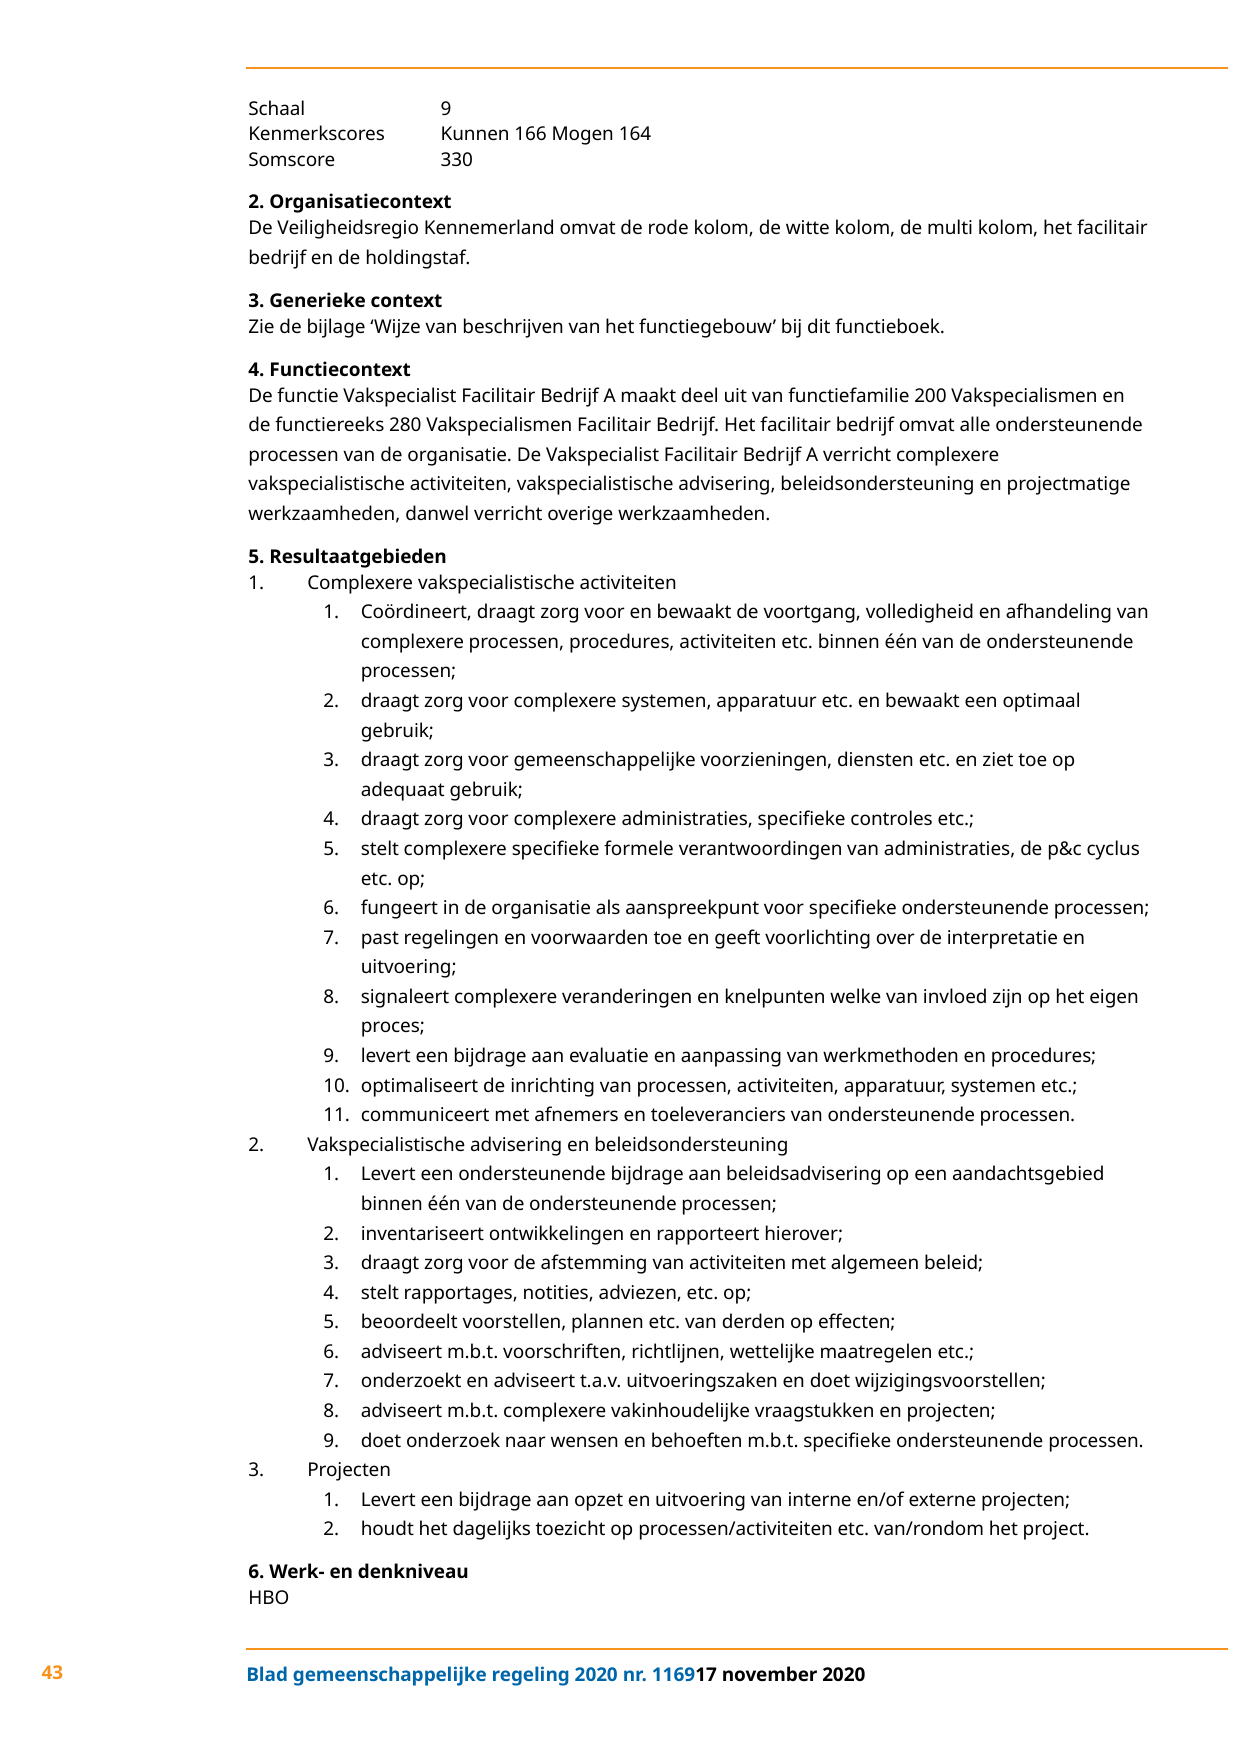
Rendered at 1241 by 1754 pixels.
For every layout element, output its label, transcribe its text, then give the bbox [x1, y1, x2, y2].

text Zie de bijlage ‘Wijze van beschrijven van het functiegebouw’ bij dit functieboek. [248, 313, 1152, 339]
picture [41, 47, 231, 172]
text De Veiligheidsregio Kennemerland omvat de rode kolom, de witte kolom, de multi kolom, het facilitair bedrijf en de holdingstaf. [248, 214, 1152, 270]
list doet onderzoek naar wensen en behoeften m.b.t. specifieke ondersteunende processen. [323, 1427, 1152, 1453]
list Coördineert, draagt zorg voor en bewaakt de voortgang, volledigheid en afhandeling van complexere processen, procedures, activiteiten etc. binnen één van de ondersteunende processen; [323, 598, 1152, 683]
list fungeert in de organisatie als aanspreekpunt voor specifieke ondersteunende processen; [323, 894, 1152, 920]
text 3. Generieke context [248, 287, 1152, 313]
text De functie Vakspecialist Facilitair Bedrijf A maakt deel uit van functiefamilie 200 Vakspecialismen en de functiereeks 280 Vakspecialismen Facilitair Bedrijf. Het facilitair bedrijf omvat alle ondersteunende processen van de organisatie. De Vakspecialist Facilitair Bedrijf A verricht complexere vakspecialistische activiteiten, vakspecialistische advisering, beleidsondersteuning en projectmatige werkzaamheden, danwel verricht overige werkzaamheden. [248, 382, 1152, 526]
list draagt zorg voor complexere systemen, apparatuur etc. en bewaakt een optimaal gebruik; [323, 687, 1152, 743]
text HBO [248, 1584, 1152, 1610]
list houdt het dagelijks toezicht op processen/activiteiten etc. van/rondom het project. [323, 1516, 1152, 1541]
list levert een bijdrage aan evaluatie en aanpassing van werkmethoden en procedures; [323, 1042, 1152, 1068]
list stelt complexere specifieke formele verantwoordingen van administraties, de p&c cyclus etc. op; [323, 835, 1152, 891]
list communiceert met afnemers en toeleveranciers van ondersteunende processen. [323, 1101, 1152, 1127]
list adviseert m.b.t. voorschriften, richtlijnen, wettelijke maatregelen etc.; [323, 1338, 1152, 1364]
list Complexere vakspecialistische activiteiten [248, 569, 1152, 595]
list optimaliseert de inrichting van processen, activiteiten, apparatuur, systemen etc.; [323, 1072, 1152, 1098]
table_cell 9 [440, 95, 1152, 121]
list draagt zorg voor de afstemming van activiteiten met algemeen beleid; [323, 1249, 1152, 1275]
table_cell 330 [440, 146, 1152, 172]
text 5. Resultaatgebieden [248, 543, 1152, 569]
list Levert een ondersteunende bijdrage aan beleidsadvisering op een aandachtsgebied binnen één van de ondersteunende processen; [323, 1161, 1152, 1216]
list inventariseert ontwikkelingen en rapporteert hierover; [323, 1220, 1152, 1246]
list draagt zorg voor complexere administraties, specifieke controles etc.; [323, 806, 1152, 831]
list past regelingen en voorwaarden toe en geeft voorlichting over de interpretatie en uitvoering; [323, 924, 1152, 979]
table_cell Schaal [248, 95, 440, 121]
list onderzoekt en adviseert t.a.v. uitvoeringszaken en doet wijzigingsvoorstellen; [323, 1368, 1152, 1393]
list Projecten [248, 1456, 1152, 1482]
text 2. Organisatiecontext [248, 189, 1152, 214]
text 4. Functiecontext [248, 356, 1152, 382]
text 6. Werk- en denkniveau [248, 1559, 1152, 1584]
list stelt rapportages, notities, adviezen, etc. op; [323, 1279, 1152, 1305]
list draagt zorg voor gemeenschappelijke voorzieningen, diensten etc. en ziet toe op adequaat gebruik; [323, 746, 1152, 802]
list Vakspecialistische advisering en beleidsondersteuning [248, 1131, 1152, 1157]
table_cell Somscore [248, 146, 440, 172]
list beoordeelt voorstellen, plannen etc. van derden op effecten; [323, 1308, 1152, 1334]
table_cell Kenmerkscores [248, 121, 440, 146]
list adviseert m.b.t. complexere vakinhoudelijke vraagstukken en projecten; [323, 1397, 1152, 1423]
list Levert een bijdrage aan opzet en uitvoering van interne en/of externe projecten; [323, 1486, 1152, 1512]
list signaleert complexere veranderingen en knelpunten welke van invloed zijn op het eigen proces; [323, 983, 1152, 1038]
table_cell Kunnen 166 Mogen 164 [440, 121, 1152, 146]
